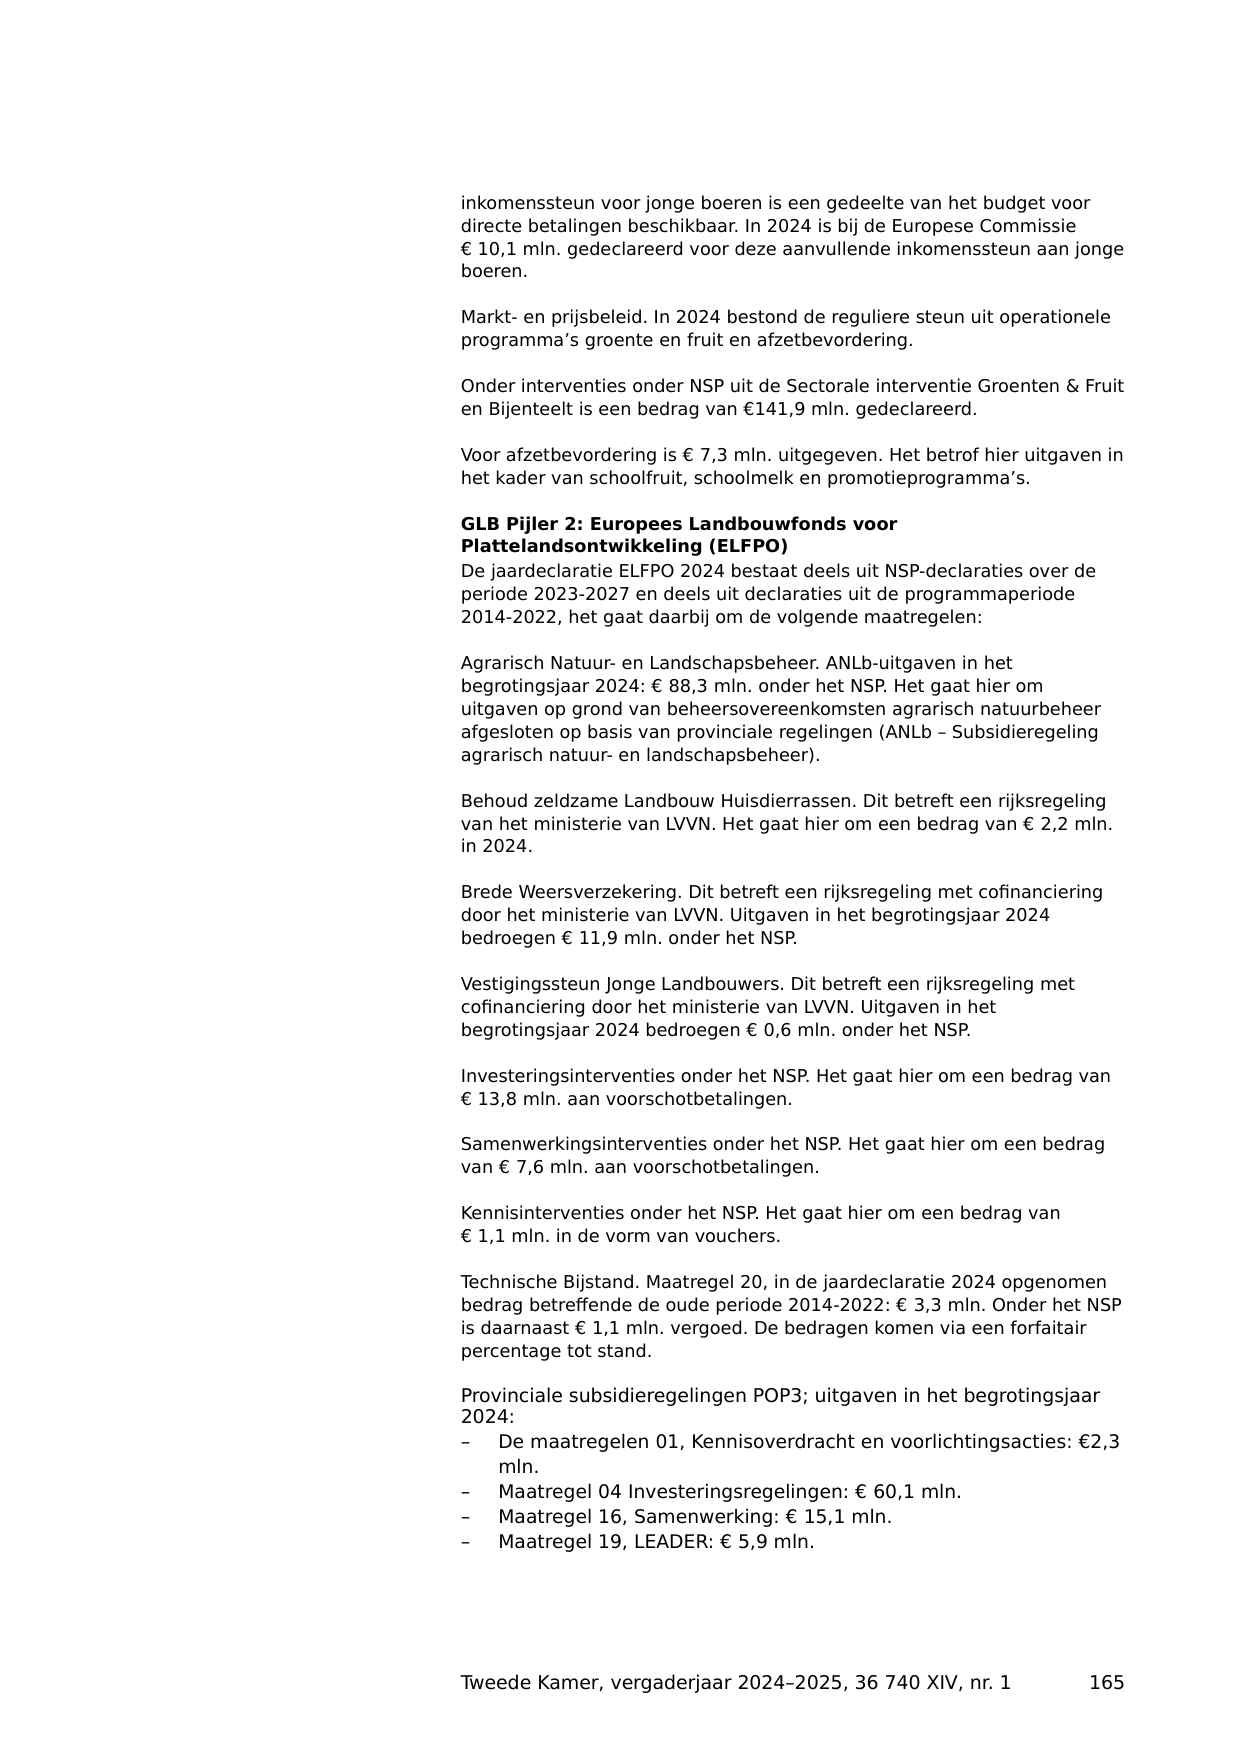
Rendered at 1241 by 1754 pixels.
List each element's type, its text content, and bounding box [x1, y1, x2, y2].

list Maatregel 19, LEADER: € 5,9 mln. [461, 1528, 1125, 1553]
text Technische Bijstand. Maatregel 20, in de jaardeclaratie 2024 opgenomen bedrag betreffende de oude periode 2014-2022: € 3,3 mln. Onder het NSP is daarnaast € 1,1 mln. vergoed. De bedragen komen via een forfaitair percentage tot stand. [461, 1270, 1125, 1362]
text Investeringsinterventies onder het NSP. Het gaat hier om een bedrag van € 13,8 mln. aan voorschotbetalingen. [461, 1064, 1125, 1109]
text Samenwerkingsinterventies onder het NSP. Het gaat hier om een bedrag van € 7,6 mln. aan voorschotbetalingen. [461, 1132, 1125, 1178]
text Brede Weersverzekering. Dit betreft een rijksregeling met cofinanciering door het ministerie van LVVN. Uitgaven in het begrotingsjaar 2024 bedroegen € 11,9 mln. onder het NSP. [461, 880, 1125, 949]
text Agrarisch Natuur- en Landschapsbeheer. ANLb-uitgaven in het begrotingsjaar 2024: € 88,3 mln. onder het NSP. Het gaat hier om uitgaven op grond van beheersovereenkomsten agrarisch natuurbeheer afgesloten op basis van provinciale regelingen (ANLb – Subsidieregeling agrarisch natuur- en landschapsbeheer). [461, 651, 1125, 766]
list Maatregel 16, Samenwerking: € 15,1 mln. [461, 1503, 1125, 1528]
text Provinciale subsidieregelingen POP3; uitgaven in het begrotingsjaar 2024: [461, 1384, 1125, 1428]
text Vestigingssteun Jonge Landbouwers. Dit betreft een rijksregeling met cofinanciering door het ministerie van LVVN. Uitgaven in het begrotingsjaar 2024 bedroegen € 0,6 mln. onder het NSP. [461, 972, 1125, 1041]
text inkomenssteun voor jonge boeren is een gedeelte van het budget voor directe betalingen beschikbaar. In 2024 is bij de Europese Commissie € 10,1 mln. gedeclareerd voor deze aanvullende inkomenssteun aan jonge boeren. [461, 191, 1125, 282]
list De maatregelen 01, Kennisoverdracht en voorlichtingsacties: €2,3 mln. [461, 1428, 1125, 1478]
text Markt- en prijsbeleid. In 2024 bestond de reguliere steun uit operationele programma’s groente en fruit en afzetbevordering. [461, 305, 1125, 351]
text GLB Pijler 2: Europees Landbouwfonds voor Plattelandsontwikkeling (ELFPO) [461, 512, 1125, 557]
text Onder interventies onder NSP uit de Sectorale interventie Groenten & Fruit en Bijenteelt is een bedrag van €141,9 mln. gedeclareerd. [461, 374, 1125, 420]
text Voor afzetbevordering is € 7,3 mln. uitgegeven. Het betrof hier uitgaven in het kader van schoolfruit, schoolmelk en promotieprogramma’s. [461, 443, 1125, 489]
text Behoud zeldzame Landbouw Huisdierrassen. Dit betreft een rijksregeling van het ministerie van LVVN. Het gaat hier om een bedrag van € 2,2 mln. in 2024. [461, 789, 1125, 857]
list Maatregel 04 Investeringsregelingen: € 60,1 mln. [461, 1478, 1125, 1503]
text Kennisinterventies onder het NSP. Het gaat hier om een bedrag van € 1,1 mln. in de vorm van vouchers. [461, 1201, 1125, 1247]
text De jaardeclaratie ELFPO 2024 bestaat deels uit NSP-declaraties over de periode 2023-2027 en deels uit declaraties uit de programmaperiode 2014-2022, het gaat daarbij om de volgende maatregelen: [461, 559, 1125, 628]
